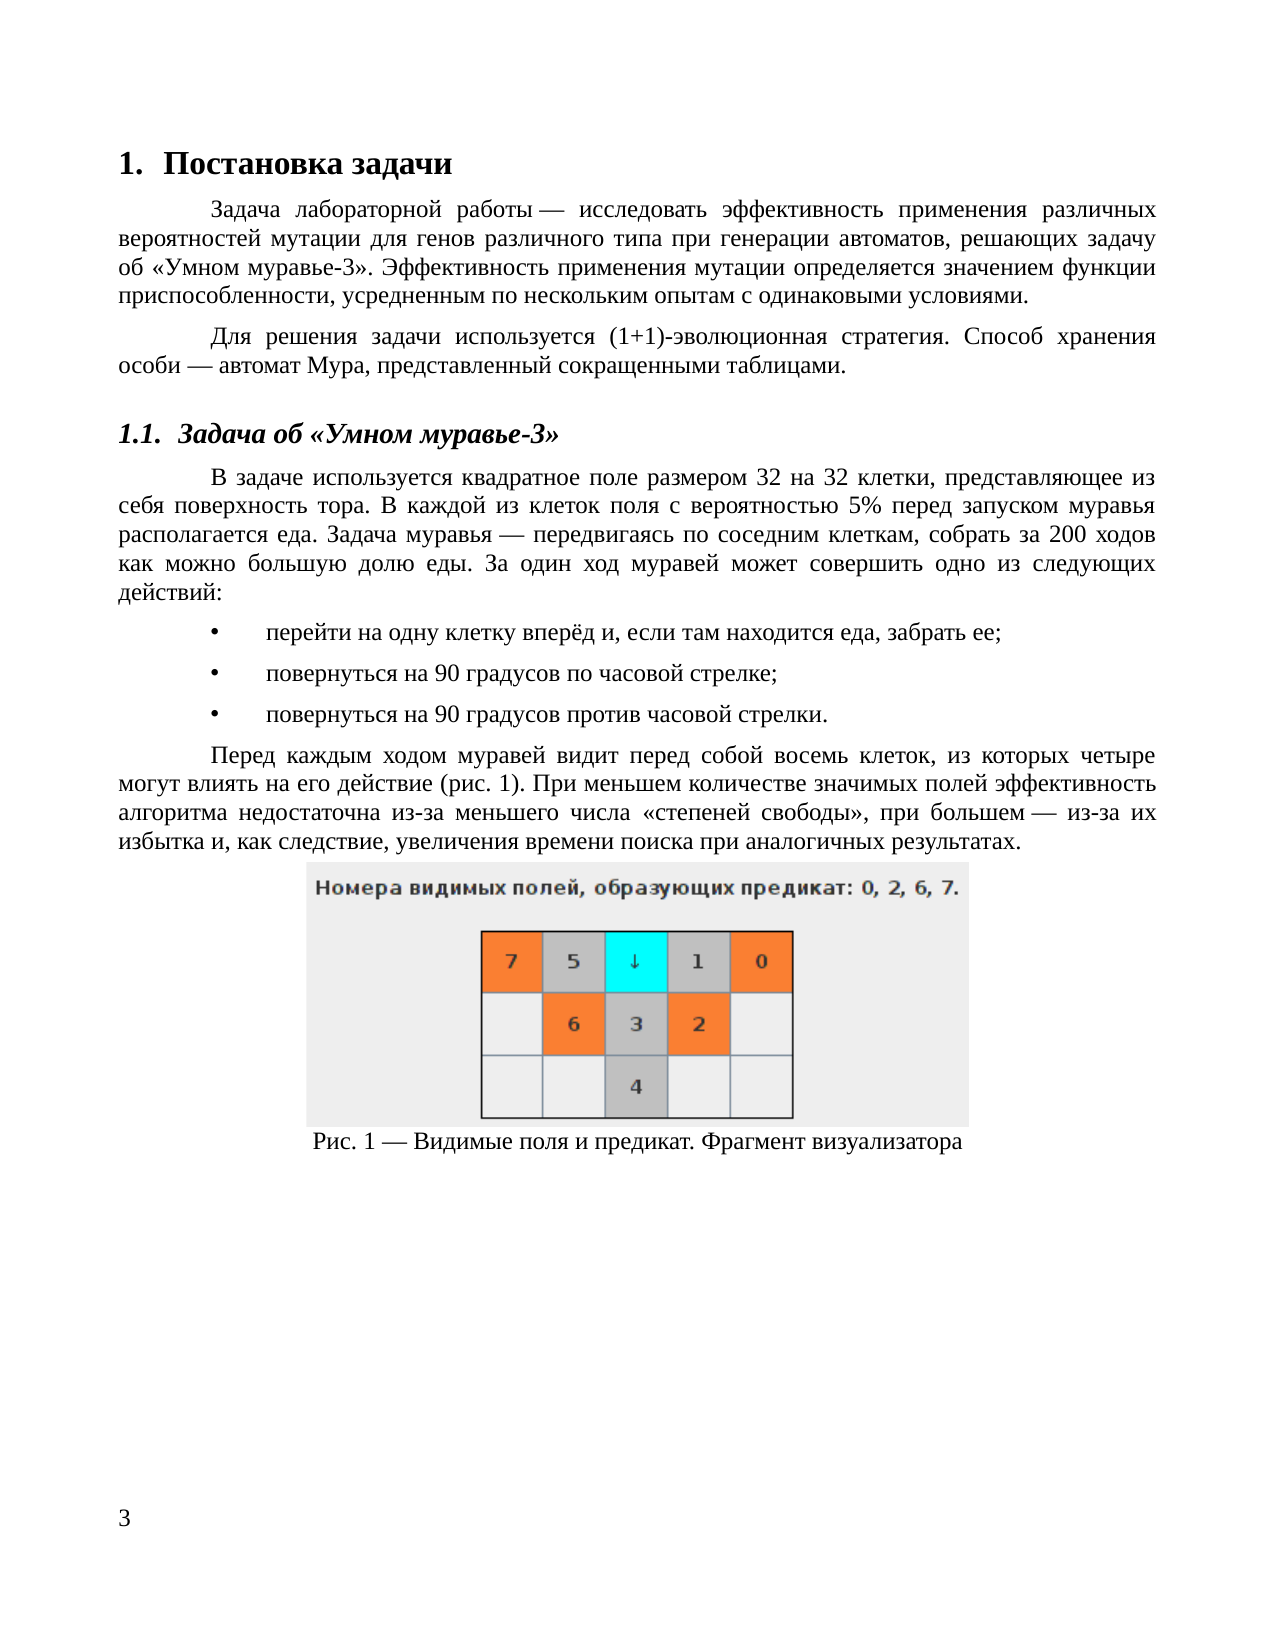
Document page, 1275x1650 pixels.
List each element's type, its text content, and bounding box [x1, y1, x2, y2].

text Для решения задачи используется (1+1)-эволюционная стратегия. Способ хранения особи — автомат Мура, представленный сокращенными таблицами. [118, 321, 1157, 379]
list повернуться на 90 градусов против часовой стрелки. [118, 699, 1157, 728]
text В задаче используется квадратное поле размером 32 на 32 клетки, представляющее из себя поверхность тора. В каждой из клеток поля с вероятностью 5% перед запуском муравья располагается еда. Задача муравья — передвигаясь по соседним клеткам, собрать за 200 ходов как можно большую долю еды. За один ход муравей может совершить одно из следующих действий: [118, 462, 1157, 606]
subtitle Постановка задачи [118, 143, 1157, 182]
picture [306, 862, 969, 1127]
text Задача лабораторной работы — исследовать эффективность применения различных вероятностей мутации для генов различного типа при генерации автоматов, решающих задачу об «Умном муравье-3». Эффективность применения мутации определяется значением функции приспособленности, усредненным по нескольким опытам с одинаковыми условиями. [118, 194, 1157, 309]
text Перед каждым ходом муравей видит перед собой восемь клеток, из которых четыре могут влиять на его действие (рис. 1). При меньшем количестве значимых полей эффективность алгоритма недостаточна из-за меньшего числа «степеней свободы», при большем — из-за их избытка и, как следствие, увеличения времени поиска при аналогичных результатах. [118, 740, 1157, 855]
subtitle Рис. 1 — Видимые поля и предикат. Фрагмент визуализатора [118, 1127, 1157, 1155]
list повернуться на 90 градусов по часовой стрелке; [118, 658, 1157, 687]
subtitle Задача об «Умном муравье-3» [118, 416, 1157, 449]
list перейти на одну клетку вперёд и, если там находится еда, забрать ее; [118, 617, 1157, 646]
